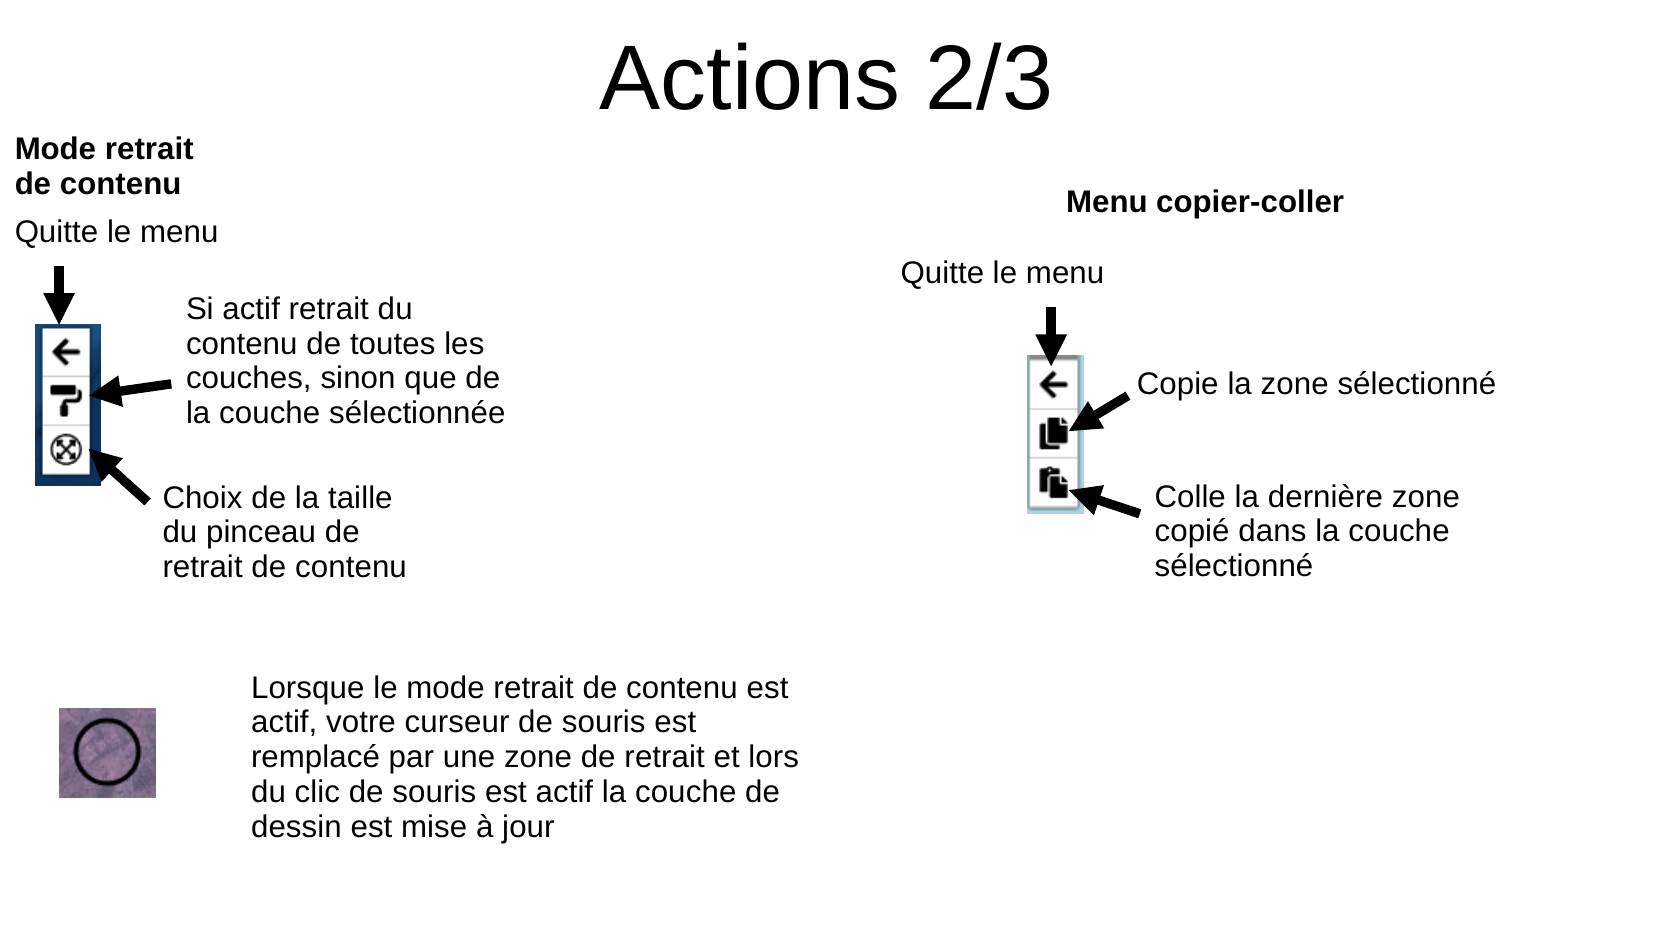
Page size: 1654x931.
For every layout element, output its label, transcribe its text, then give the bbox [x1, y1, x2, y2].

text_box Colle la dernière zone copié dans la couche sélectionné [1139, 471, 1554, 626]
picture [59, 708, 156, 798]
text_box Quitte le menu [885, 248, 1235, 308]
picture [1027, 355, 1084, 514]
title Actions 2/3 [82, 0, 1571, 156]
text_box Copie la zone sélectionné [1122, 358, 1518, 478]
text_box Menu copier-coller [1051, 177, 1447, 262]
text_box Si actif retrait du contenu de toutes les couches, sinon que de la couche sélectionnée [171, 283, 532, 473]
picture [35, 324, 101, 486]
text_box Mode retrait de contenu [0, 123, 237, 209]
text_box Lorsque le mode retrait de contenu est actif, votre curseur de souris est remplacé par une zone de retrait et lors du clic de souris est actif la couche de dessin est mise à jour [236, 662, 827, 886]
text_box Choix de la taille du pinceau de retrait de contenu [147, 472, 426, 621]
text_box Quitte le menu [0, 206, 349, 266]
